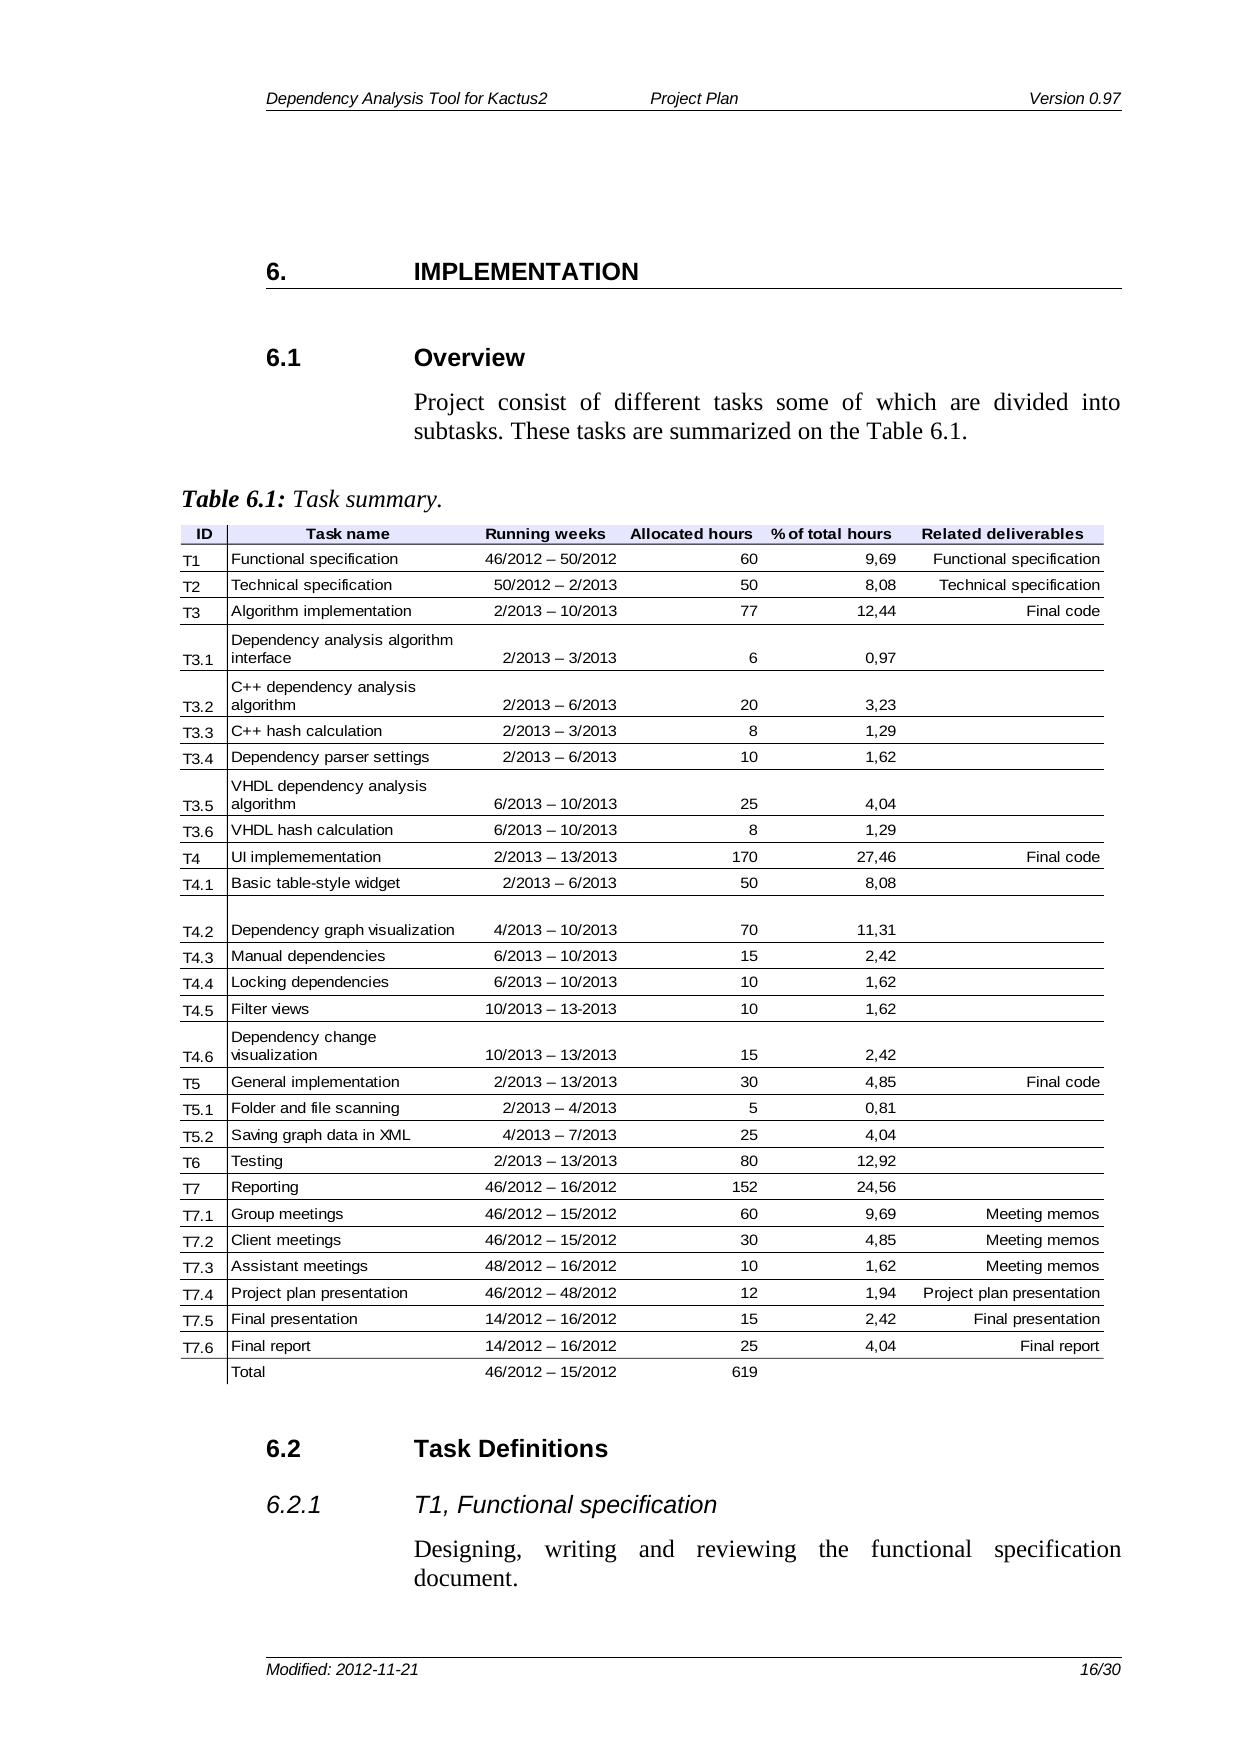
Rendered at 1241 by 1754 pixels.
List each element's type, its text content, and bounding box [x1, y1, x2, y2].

text Table 6.1: Task summary. [181, 484, 1111, 513]
text Designing, writing and reviewing the functional specification document. [413, 1533, 1122, 1592]
subtitle T1, Functional specification [266, 1490, 1122, 1519]
text Project consist of different tasks some of which are divided into subtasks. These tasks are summarized on the Table 6.1. [413, 387, 1122, 445]
subtitle Overview [266, 343, 1122, 372]
subtitle Implementation [266, 257, 1122, 288]
subtitle Task Definitions [266, 1434, 1122, 1463]
